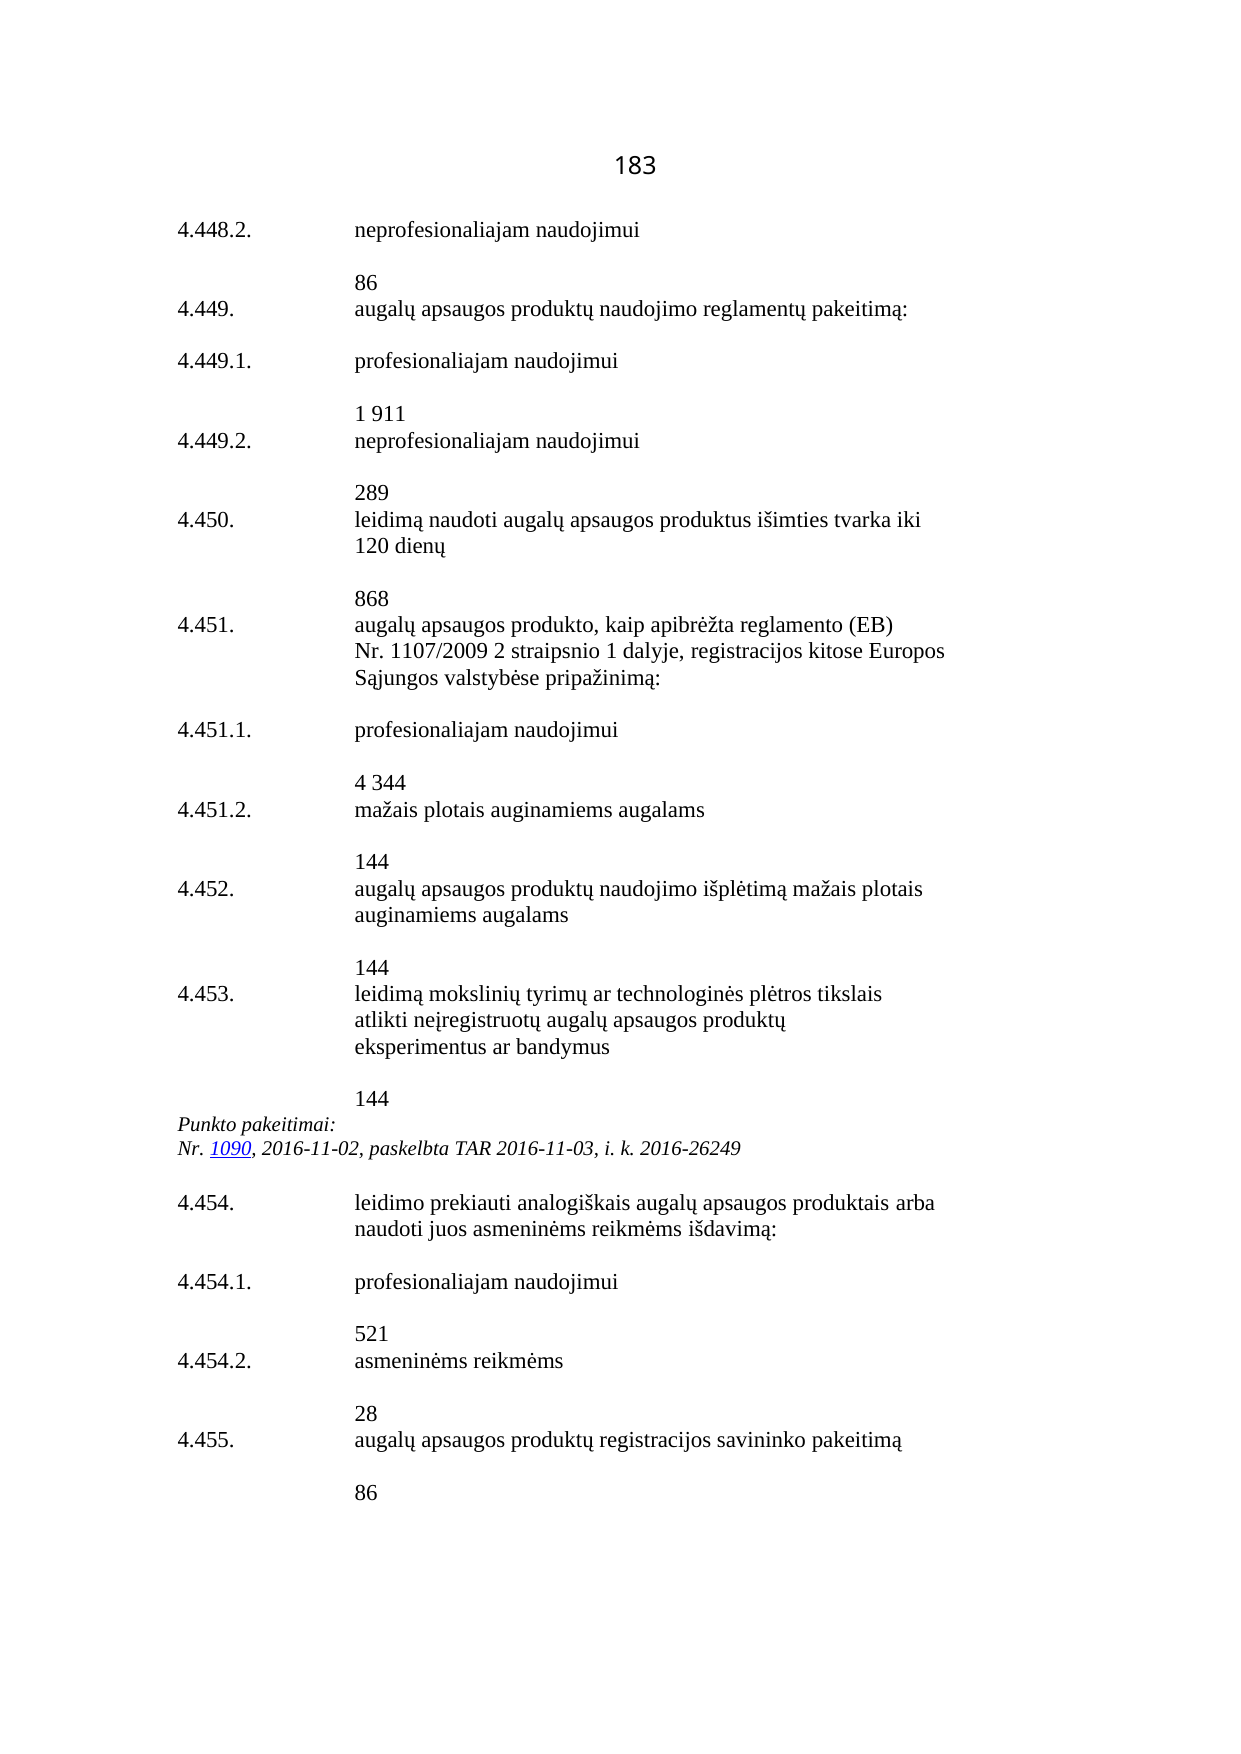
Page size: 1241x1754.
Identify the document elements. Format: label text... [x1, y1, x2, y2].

text naudoti juos asmeninėms reikmėms išdavimą: [354, 1215, 945, 1268]
text 4.449.1. profesionaliajam naudojimui 1 911 [177, 348, 945, 427]
text eksperimentus ar bandymus 144 [354, 1033, 945, 1112]
text Sąjungos valstybėse pripažinimą: [354, 664, 945, 717]
text 4.451. augalų apsaugos produkto, kaip apibrėžta reglamento (EB) [177, 611, 945, 637]
text 4.448.2. neprofesionaliajam naudojimui 86 [177, 216, 945, 295]
text 120 dienų 868 [354, 532, 945, 611]
text Nr. 1090, 2016-11-02, paskelbta TAR 2016-11-03, i. k. 2016-26249 [177, 1136, 1093, 1160]
text 4.451.1. profesionaliajam naudojimui 4 344 [177, 717, 945, 796]
text 4.455. augalų apsaugos produktų registracijos savininko pakeitimą 86 [177, 1426, 945, 1505]
text 4.454.1. profesionaliajam naudojimui 521 [177, 1268, 945, 1347]
text 4.452. augalų apsaugos produktų naudojimo išplėtimą mažais plotais [177, 875, 945, 901]
text 4.449. augalų apsaugos produktų naudojimo reglamentų pakeitimą: [177, 295, 945, 348]
text 4.451.2. mažais plotais auginamiems augalams 144 [177, 796, 945, 875]
text 4.454. leidimo prekiauti analogiškais augalų apsaugos produktais arba [177, 1189, 945, 1215]
text Nr. 1107/2009 2 straipsnio 1 dalyje, registracijos kitose Europos [354, 637, 945, 664]
text 4.454.2. asmeninėms reikmėms 28 [177, 1347, 945, 1426]
text 4.449.2. neprofesionaliajam naudojimui 289 [177, 427, 945, 506]
text atlikti neįregistruotų augalų apsaugos produktų [354, 1006, 945, 1033]
text Punkto pakeitimai: [177, 1112, 1093, 1136]
text auginamiems augalams 144 [354, 901, 945, 980]
text 4.450. leidimą naudoti augalų apsaugos produktus išimties tvarka iki [177, 506, 945, 532]
text 4.453. leidimą mokslinių tyrimų ar technologinės plėtros tikslais [177, 980, 945, 1006]
